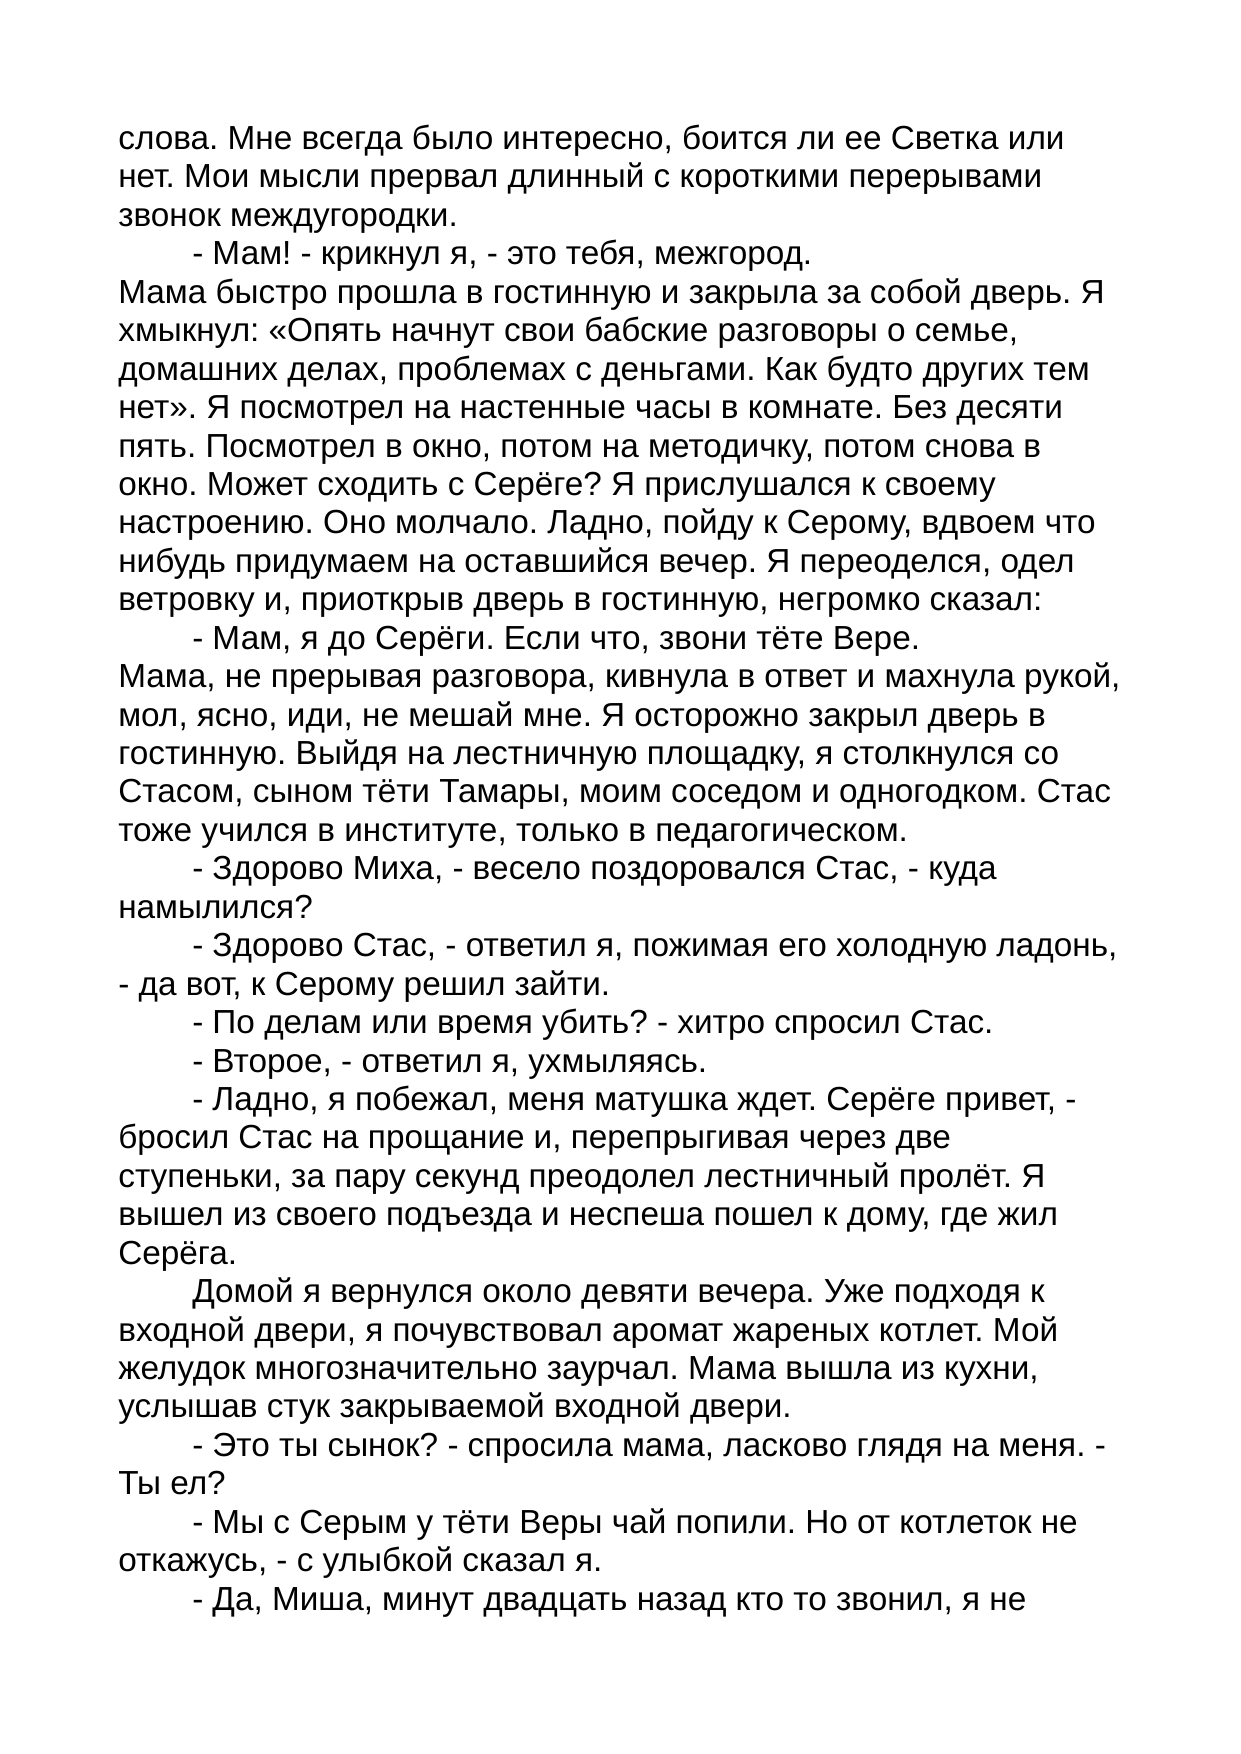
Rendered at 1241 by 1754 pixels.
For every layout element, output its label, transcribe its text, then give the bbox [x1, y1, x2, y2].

text - Ладно, я побежал, меня матушка ждет. Серёге привет, - бросил Стас на прощание и, перепрыгивая через две ступеньки, за пару секунд преодолел лестничный пролёт. Я вышел из своего подъезда и неспеша пошел к дому, где жил Серёга. [118, 1079, 1122, 1271]
text - Здорово Миха, - весело поздоровался Стас, - куда намылился? [118, 848, 1122, 925]
text - Да, Миша, минут двадцать назад кто то звонил, я не [118, 1579, 1122, 1617]
text Мама, не прерывая разговора, кивнула в ответ и махнула рукой, мол, ясно, иди, не мешай мне. Я осторожно закрыл дверь в гостинную. Выйдя на лестничную площадку, я столкнулся со Стасом, сыном тёти Тамары, моим соседом и одногодком. Стас тоже учился в институте, только в педагогическом. [118, 656, 1122, 848]
text - Мы с Серым у тёти Веры чай попили. Но от котлеток не откажусь, - с улыбкой сказал я. [118, 1502, 1122, 1579]
text - Мам! - крикнул я, - это тебя, межгород. [118, 233, 1122, 272]
text Мама быстро прошла в гостинную и закрыла за собой дверь. Я хмыкнул: «Опять начнут свои бабские разговоры о семье, домашних делах, проблемах с деньгами. Как будто других тем нет». Я посмотрел на настенные часы в комнате. Без десяти пять. Посмотрел в окно, потом на методичку, потом снова в окно. Может сходить с Серёге? Я прислушался к своему настроению. Оно молчало. Ладно, пойду к Серому, вдвоем что нибудь придумаем на оставшийся вечер. Я переоделся, одел ветровку и, приоткрыв дверь в гостинную, негромко сказал: [118, 272, 1122, 618]
text - По делам или время убить? - хитро спросил Стас. [118, 1002, 1122, 1041]
text - Это ты сынок? - спросила мама, ласково глядя на меня. - Ты ел? [118, 1425, 1122, 1502]
text - Второе, - ответил я, ухмыляясь. [118, 1041, 1122, 1079]
text - Мам, я до Серёги. Если что, звони тёте Вере. [118, 618, 1122, 656]
text Домой я вернулся около девяти вечера. Уже подходя к входной двери, я почувствовал аромат жареных котлет. Мой желудок многозначительно заурчал. Мама вышла из кухни, услышав стук закрываемой входной двери. [118, 1271, 1122, 1425]
text - Здорово Стас, - ответил я, пожимая его холодную ладонь, - да вот, к Серому решил зайти. [118, 925, 1122, 1002]
text слова. Мне всегда было интересно, боится ли ее Светка или нет. Мои мысли прервал длинный с короткими перерывами звонок междугородки. [118, 118, 1122, 233]
